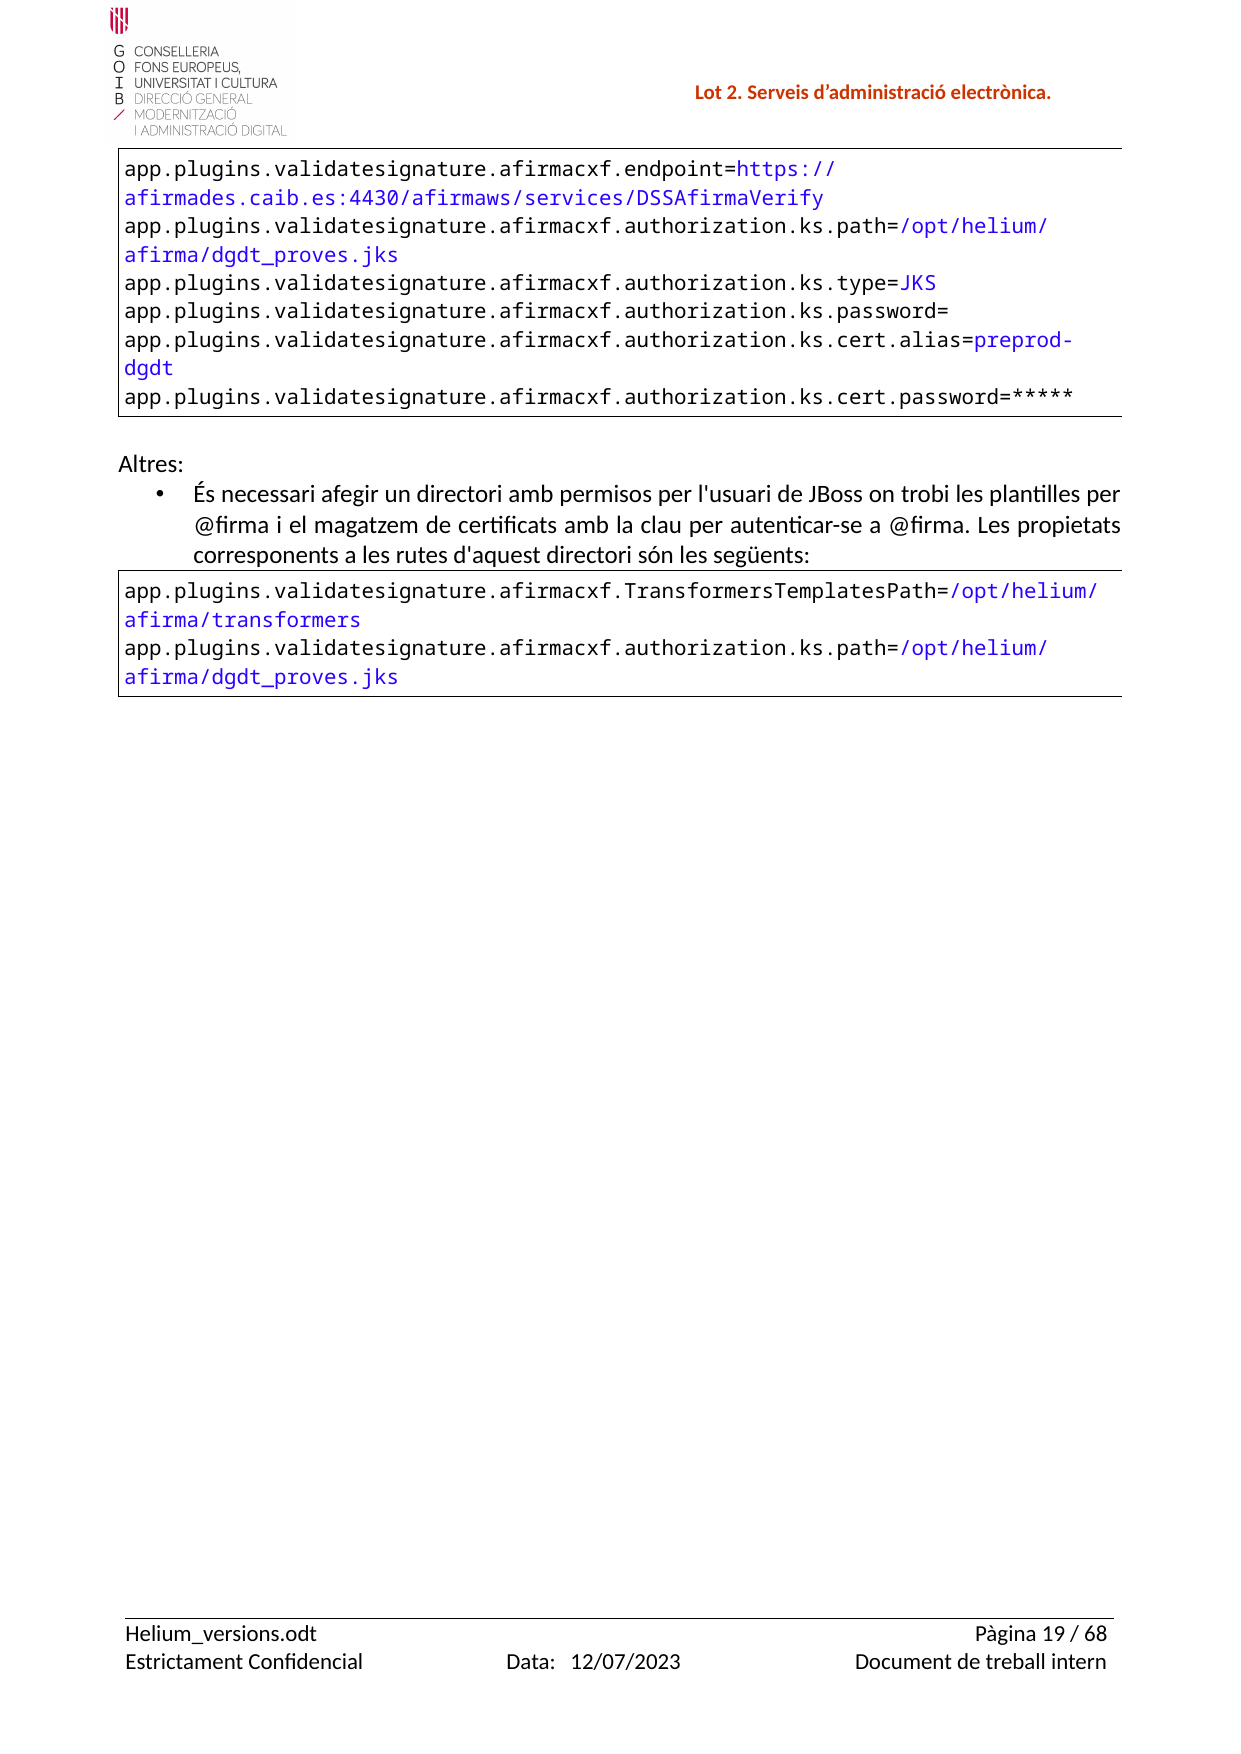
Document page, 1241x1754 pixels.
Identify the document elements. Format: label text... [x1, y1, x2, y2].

picture [100, 0, 297, 144]
list És necessari afegir un directori amb permisos per l'usuari de JBoss on trobi les plantilles per @firma i el magatzem de certificats amb la clau per autenticar-se a @firma. Les propietats corresponents a les rutes d'aquest directori són les següents: [156, 478, 1122, 570]
text Altres: [118, 448, 1122, 478]
table_header app.plugins.validatesignature.afirmacxf.TransformersTemplatesPath=/opt/helium/afirma/transformers app.plugins.validatesignature.afirmacxf.authorization.ks.path=/opt/helium/afirma/dgdt_proves.jks [119, 571, 1122, 696]
table_header app.plugins.validatesignature.afirmacxf.endpoint=https://afirmades.caib.es:4430/afirmaws/services/DSSAfirmaVerify app.plugins.validatesignature.afirmacxf.authorization.ks.path=/opt/helium/afirma/dgdt_proves.jks app.plugins.validatesignature.afirmacxf.authorization.ks.type=JKS app.plugins.validatesignature.afirmacxf.authorization.ks.password= app.plugins.validatesignature.afirmacxf.authorization.ks.cert.alias=preprod-dgdt app.plugins.validatesignature.afirmacxf.authorization.ks.cert.password=***** [119, 149, 1122, 416]
